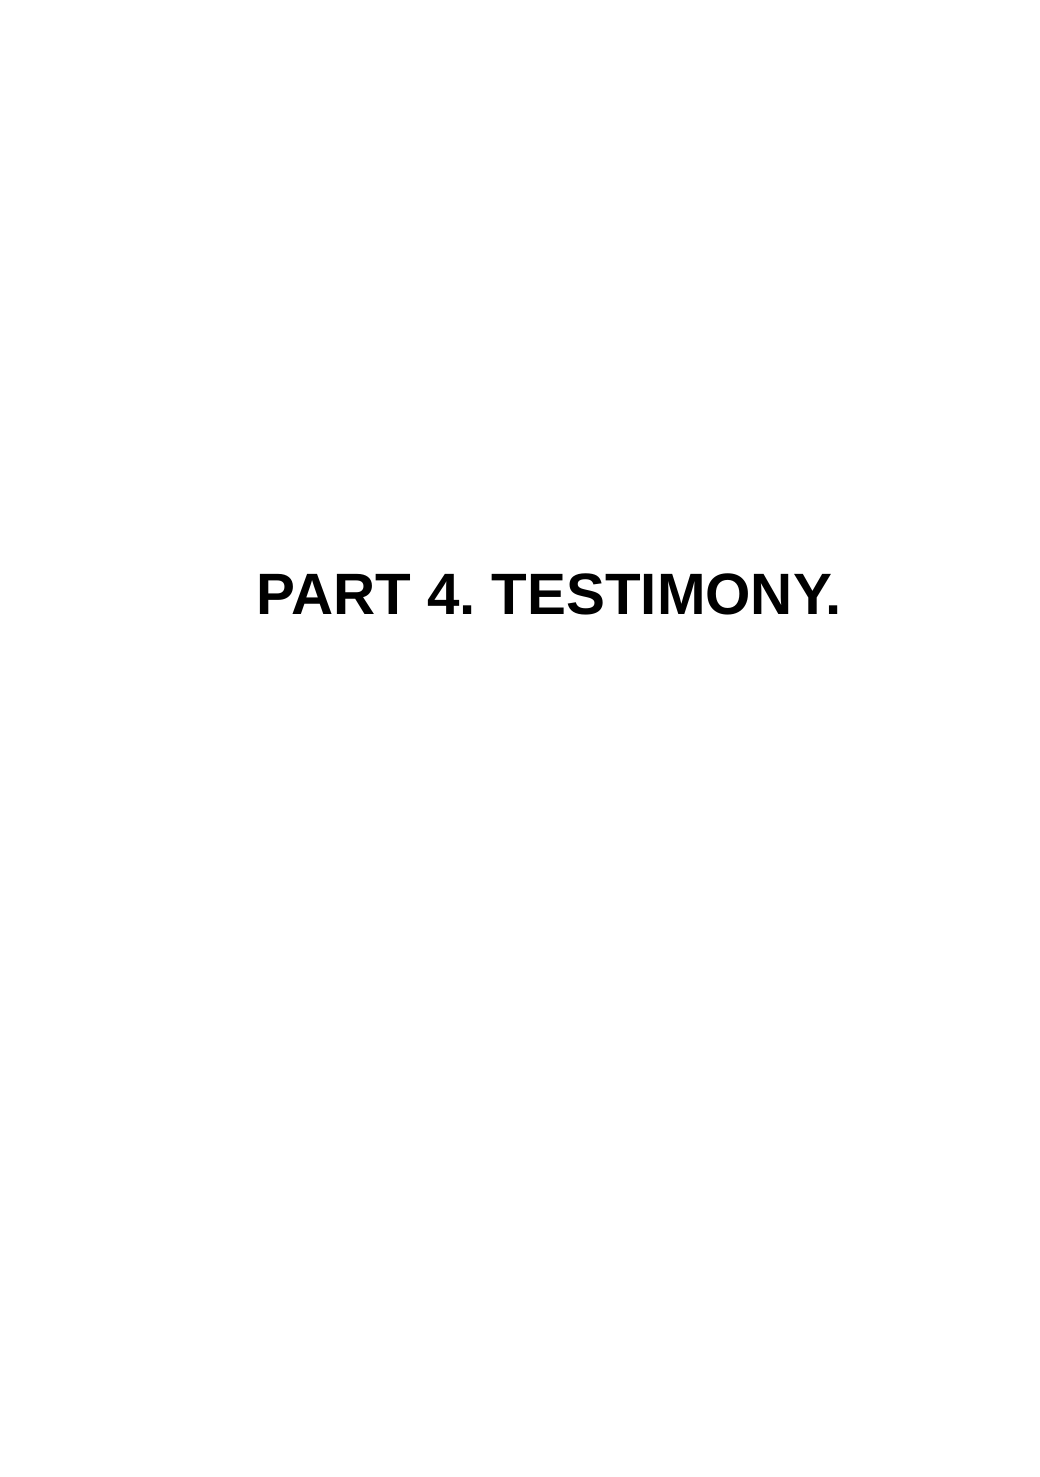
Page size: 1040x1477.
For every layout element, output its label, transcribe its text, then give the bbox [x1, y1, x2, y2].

subtitle PART 4. TESTIMONY. [148, 167, 951, 627]
